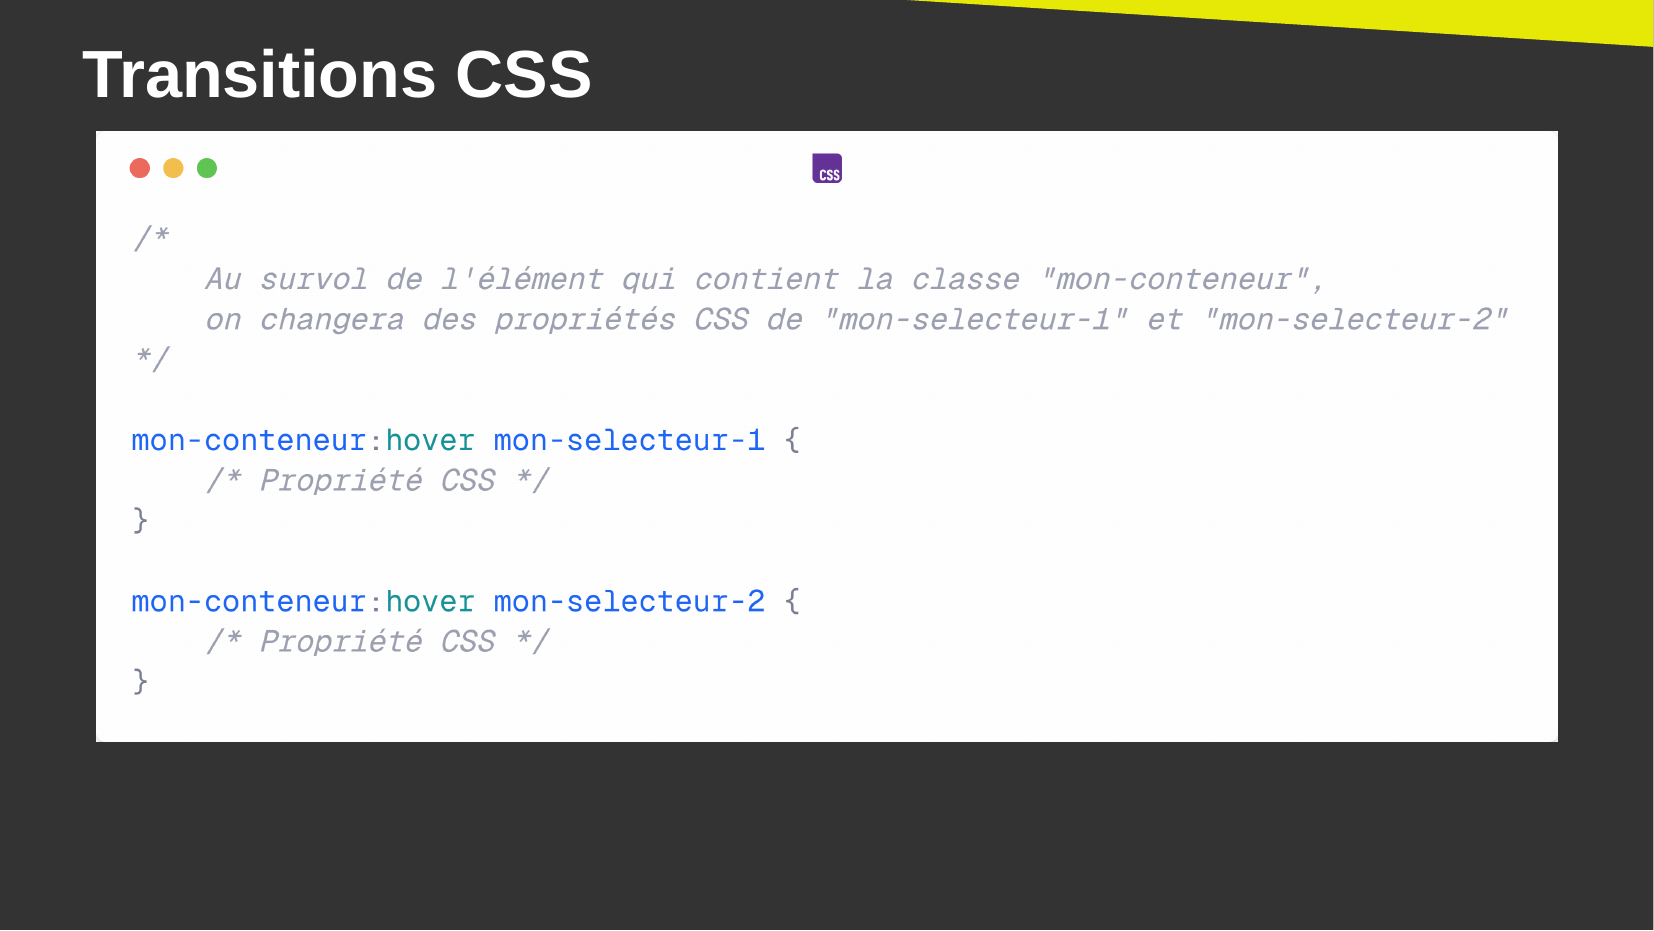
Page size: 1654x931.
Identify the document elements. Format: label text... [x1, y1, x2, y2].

picture [96, 131, 1558, 742]
title Transitions CSS [82, 37, 1571, 114]
text_box [907, 0, 1654, 47]
